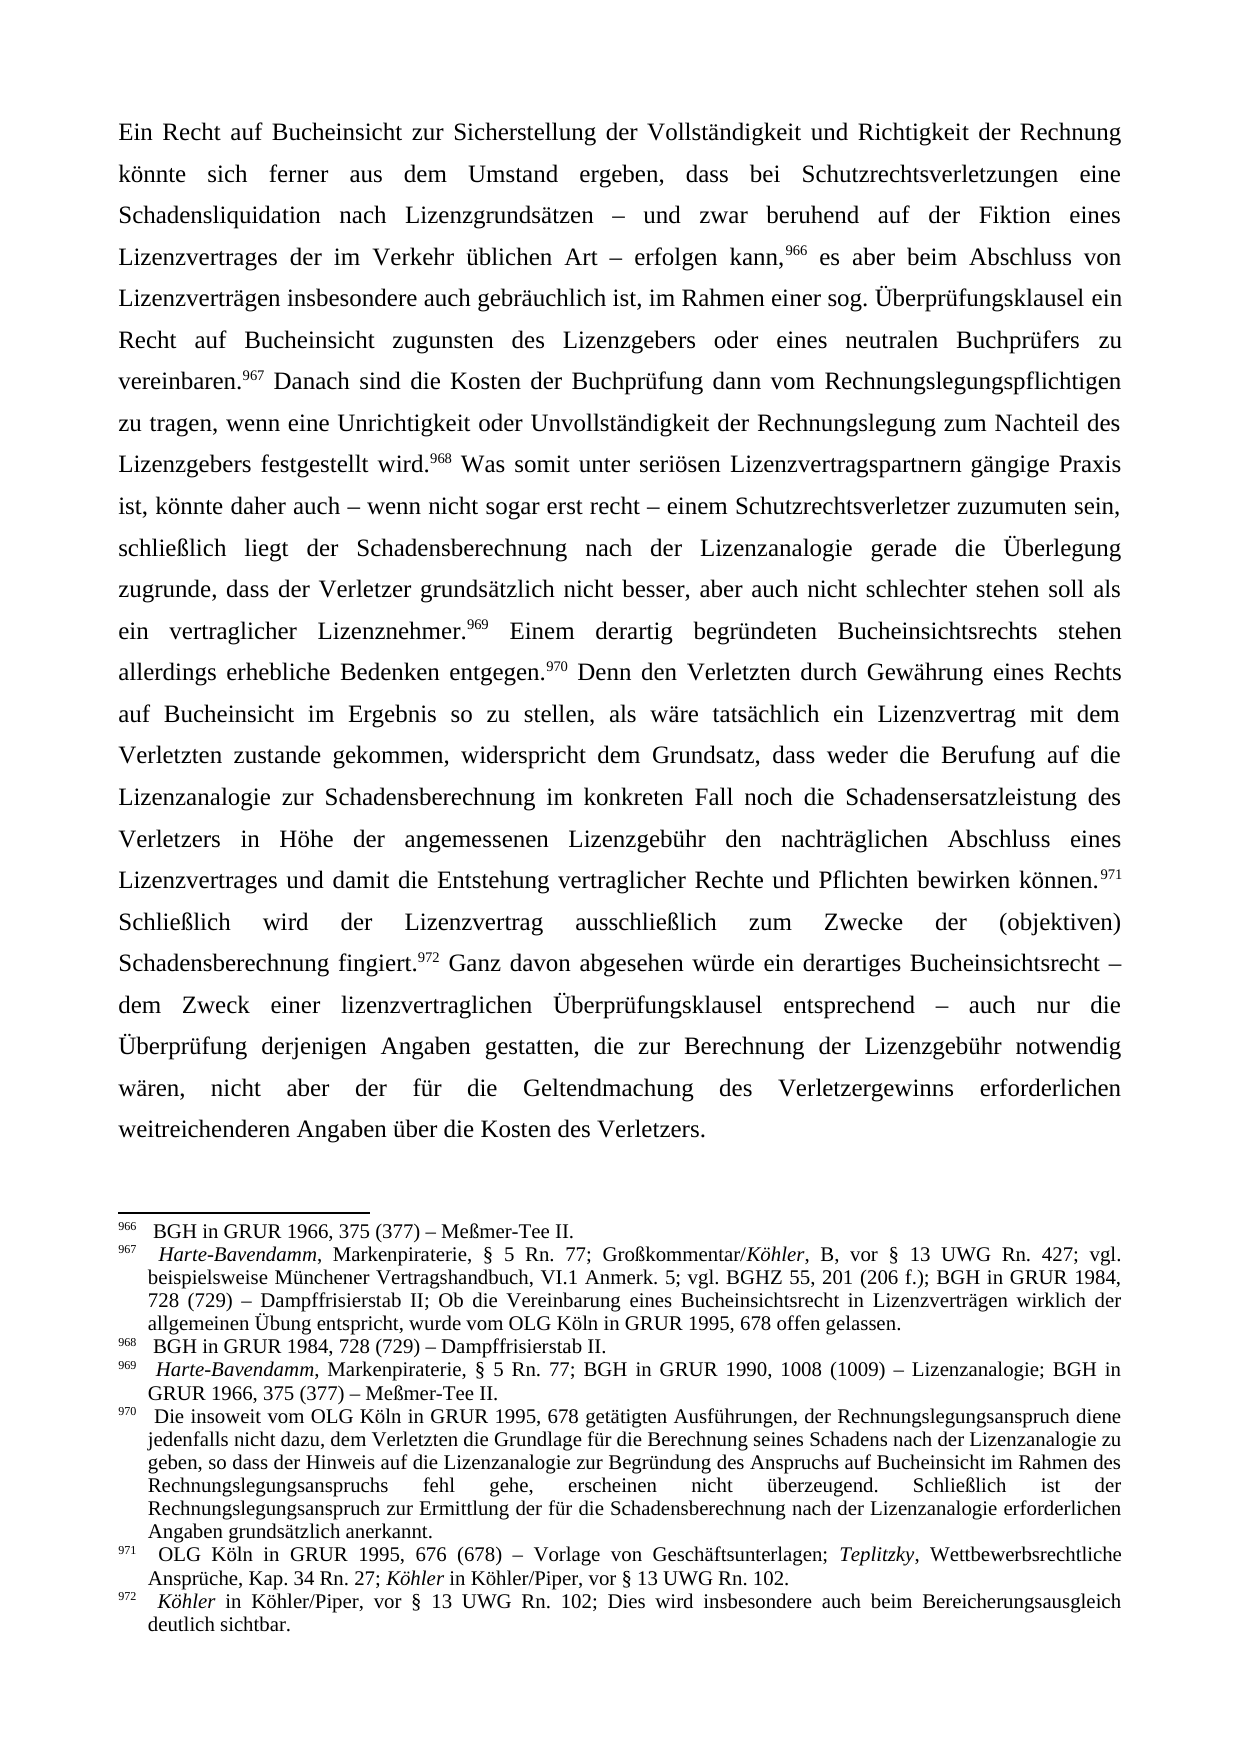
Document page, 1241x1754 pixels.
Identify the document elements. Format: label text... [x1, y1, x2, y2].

text Ein Recht auf Bucheinsicht zur Sicherstellung der Vollständigkeit und Richtigkeit der Rechnung könnte sich ferner aus dem Umstand ergeben, dass bei Schutzrechtsverletzungen eine Schadensliquidation nach Lizenzgrundsätzen – und zwar beruhend auf der Fiktion eines Lizenzvertrages der im Verkehr üblichen Art – erfolgen kann, es aber beim Abschluss von Lizenzverträgen insbesondere auch gebräuchlich ist, im Rahmen einer sog. Überprüfungsklausel ein Recht auf Bucheinsicht zugunsten des Lizenzgebers oder eines neutralen Buchprüfers zu vereinbaren. Danach sind die Kosten der Buchprüfung dann vom Rechnungslegungspflichtigen zu tragen, wenn eine Unrichtigkeit oder Unvollständigkeit der Rechnungslegung zum Nachteil des Lizenzgebers festgestellt wird. Was somit unter seriösen Lizenzvertragspartnern gängige Praxis ist, könnte daher auch – wenn nicht sogar erst recht – einem Schutzrechtsverletzer zuzumuten sein, schließlich liegt der Schadensberechnung nach der Lizenzanalogie gerade die Überlegung zugrunde, dass der Verletzer grundsätzlich nicht besser, aber auch nicht schlechter stehen soll als ein vertraglicher Lizenznehmer. Einem derartig begründeten Bucheinsichtsrechts stehen allerdings erhebliche Bedenken entgegen. Denn den Verletzten durch Gewährung eines Rechts auf Bucheinsicht im Ergebnis so zu stellen, als wäre tatsächlich ein Lizenzvertrag mit dem Verletzten zustande gekommen, widerspricht dem Grundsatz, dass weder die Berufung auf die Lizenzanalogie zur Schadensberechnung im konkreten Fall noch die Schadensersatzleistung des Verletzers in Höhe der angemessenen Lizenzgebühr den nachträglichen Abschluss eines Lizenzvertrages und damit die Entstehung vertraglicher Rechte und Pflichten bewirken können. Schließlich wird der Lizenzvertrag ausschließlich zum Zwecke der (objektiven) Schadensberechnung fingiert. Ganz davon abgesehen würde ein derartiges Bucheinsichtsrecht – dem Zweck einer lizenzvertraglichen Überprüfungsklausel entsprechend – auch nur die Überprüfung derjenigen Angaben gestatten, die zur Berechnung der Lizenzgebühr notwendig wären, nicht aber der für die Geltendmachung des Verletzergewinns erforderlichen weitreichenderen Angaben über die Kosten des Verletzers. [118, 118, 1122, 1143]
text BGH in GRUR 1966, 375 (377) – Meßmer-Tee II. [118, 1219, 1122, 1243]
text Harte-Bavendamm, Markenpiraterie, § 5 Rn. 77; BGH in GRUR 1990, 1008 (1009) – Lizenzanalogie; BGH in GRUR 1966, 375 (377) – Meßmer-Tee II. [118, 1358, 1122, 1404]
text OLG Köln in GRUR 1995, 676 (678) – Vorlage von Geschäftsunterlagen; Teplitzky, Wettbewerbsrechtliche Ansprüche, Kap. 34 Rn. 27; Köhler in Köhler/Piper, vor § 13 UWG Rn. 102. [118, 1543, 1122, 1589]
text BGH in GRUR 1984, 728 (729) – Dampffrisierstab II. [118, 1335, 1122, 1358]
text Köhler in Köhler/Piper, vor § 13 UWG Rn. 102; Dies wird insbesondere auch beim Bereicherungsausgleich deutlich sichtbar. [118, 1589, 1122, 1636]
text Die insoweit vom OLG Köln in GRUR 1995, 678 getätigten Ausführungen, der Rechnungslegungsanspruch diene jedenfalls nicht dazu, dem Verletzten die Grundlage für die Berechnung seines Schadens nach der Lizenzanalogie zu geben, so dass der Hinweis auf die Lizenzanalogie zur Begründung des Anspruchs auf Bucheinsicht im Rahmen des Rechnungslegungsanspruchs fehl gehe, erscheinen nicht überzeugend. Schließlich ist der Rechnungslegungsanspruch zur Ermittlung der für die Schadensberechnung nach der Lizenzanalogie erforderlichen Angaben grundsätzlich anerkannt. [118, 1404, 1122, 1543]
text Harte-Bavendamm, Markenpiraterie, § 5 Rn. 77; Großkommentar/Köhler, B, vor § 13 UWG Rn. 427; vgl. beispielsweise Münchener Vertragshandbuch, VI.1 Anmerk. 5; vgl. BGHZ 55, 201 (206 f.); BGH in GRUR 1984, 728 (729) – Dampffrisierstab II; Ob die Vereinbarung eines Bucheinsichtsrecht in Lizenzverträgen wirklich der allgemeinen Übung entspricht, wurde vom OLG Köln in GRUR 1995, 678 offen gelassen. [118, 1243, 1122, 1335]
